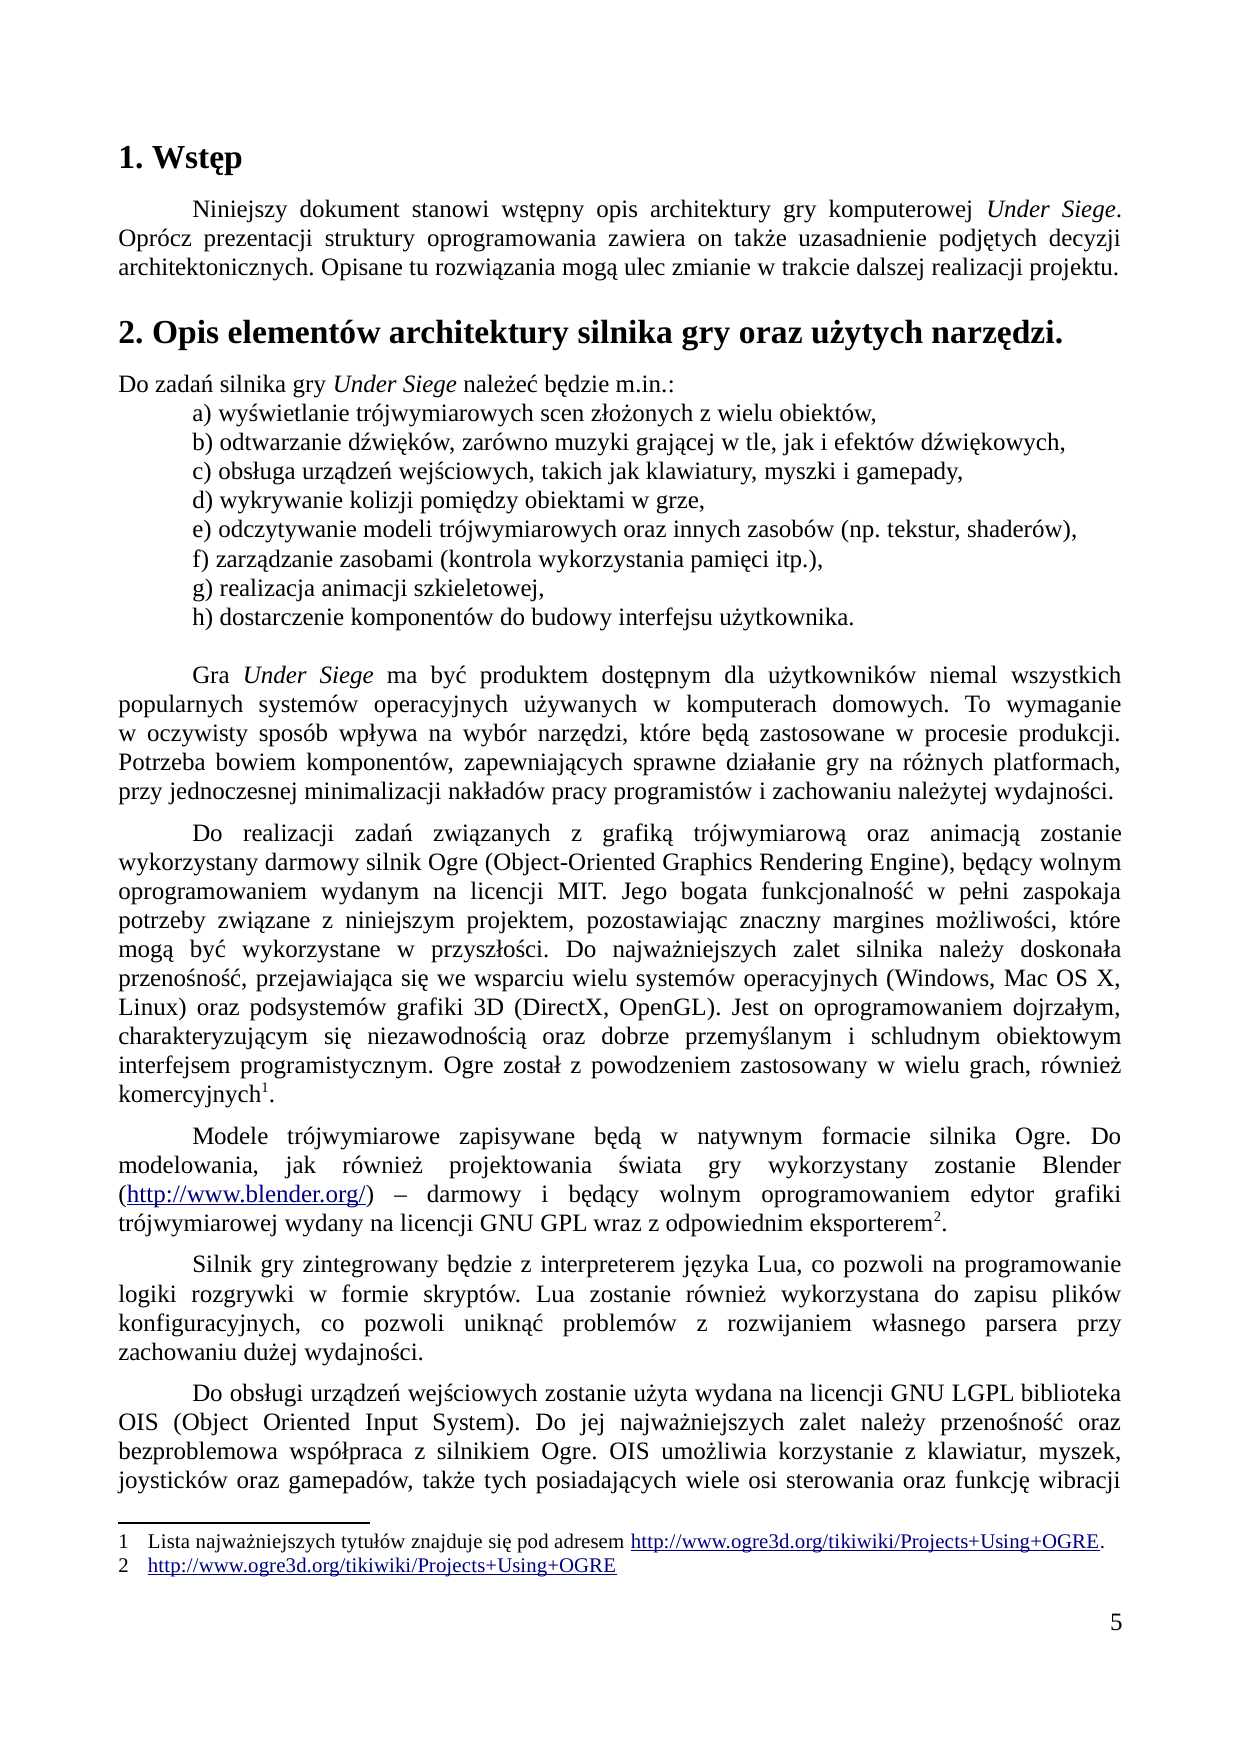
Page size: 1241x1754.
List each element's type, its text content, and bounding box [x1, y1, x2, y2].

text Do realizacji zadań związanych z grafiką trójwymiarową oraz animacją zostanie wykorzystany darmowy silnik Ogre (Object-Oriented Graphics Rendering Engine), będący wolnym oprogramowaniem wydanym na licencji MIT. Jego bogata funkcjonalność w pełni zaspokaja potrzeby związane z niniejszym projektem, pozostawiając znaczny margines możliwości, które mogą być wykorzystane w przyszłości. Do najważniejszych zalet silnika należy doskonała przenośność, przejawiająca się we wsparciu wielu systemów operacyjnych (Windows, Mac OS X, Linux) oraz podsystemów grafiki 3D (DirectX, OpenGL). Jest on oprogramowaniem dojrzałym, charakteryzującym się niezawodnością oraz dobrze przemyślanym i schludnym obiektowym interfejsem programistycznym. Ogre został z powodzeniem zastosowany w wielu grach, również komercyjnych. [118, 817, 1122, 1108]
text Lista najważniejszych tytułów znajduje się pod adresem http://www.ogre3d.org/tikiwiki/Projects+Using+OGRE. [118, 1529, 1122, 1553]
text b) odtwarzanie dźwięków, zarówno muzyki grającej w tle, jak i efektów dźwiękowych, [118, 427, 1122, 456]
text Do zadań silnika gry Under Siege należeć będzie m.in.: a) wyświetlanie trójwymiarowych scen złożonych z wielu obiektów, [118, 369, 1122, 427]
text Gra Under Siege ma być produktem dostępnym dla użytkowników niemal wszystkich popularnych systemów operacyjnych używanych w komputerach domowych. To wymaganie w oczywisty sposób wpływa na wybór narzędzi, które będą zastosowane w procesie produkcji. Potrzeba bowiem komponentów, zapewniających sprawne działanie gry na różnych platformach, przy jednoczesnej minimalizacji nakładów pracy programistów i zachowaniu należytej wydajności. [118, 660, 1122, 805]
text Modele trójwymiarowe zapisywane będą w natywnym formacie silnika Ogre. Do modelowania, jak również projektowania świata gry wykorzystany zostanie Blender (http://www.blender.org/) – darmowy i będący wolnym oprogramowaniem edytor grafiki trójwymiarowej wydany na licencji GNU GPL wraz z odpowiednim eksporterem. [118, 1121, 1122, 1237]
subtitle 2. Opis elementów architektury silnika gry oraz użytych narzędzi. [118, 312, 1110, 351]
text d) wykrywanie kolizji pomiędzy obiektami w grze, [118, 485, 1122, 514]
text h) dostarczenie komponentów do budowy interfejsu użytkownika. [118, 602, 1122, 631]
text Niniejszy dokument stanowi wstępny opis architektury gry komputerowej Under Siege. Oprócz prezentacji struktury oprogramowania zawiera on także uzasadnienie podjętych decyzji architektonicznych. Opisane tu rozwiązania mogą ulec zmianie w trakcie dalszej realizacji projektu. [118, 194, 1122, 281]
text c) obsługa urządzeń wejściowych, takich jak klawiatury, myszki i gamepady, [118, 456, 1122, 485]
text e) odczytywanie modeli trójwymiarowych oraz innych zasobów (np. tekstur, shaderów), [118, 514, 1122, 543]
text g) realizacja animacji szkieletowej, [118, 572, 1122, 602]
text Silnik gry zintegrowany będzie z interpreterem języka Lua, co pozwoli na programowanie logiki rozgrywki w formie skryptów. Lua zostanie również wykorzystana do zapisu plików konfiguracyjnych, co pozwoli uniknąć problemów z rozwijaniem własnego parsera przy zachowaniu dużej wydajności. [118, 1249, 1122, 1366]
subtitle 1. Wstęp [118, 137, 1110, 175]
text http://www.ogre3d.org/tikiwiki/Projects+Using+OGRE [118, 1553, 1122, 1577]
text f) zarządzanie zasobami (kontrola wykorzystania pamięci itp.), [118, 543, 1122, 572]
text Do obsługi urządzeń wejściowych zostanie użyta wydana na licencji GNU LGPL biblioteka OIS (Object Oriented Input System). Do jej najważniejszych zalet należy przenośność oraz bezproblemowa współpraca z silnikiem Ogre. OIS umożliwia korzystanie z klawiatur, myszek, joysticków oraz gamepadów, także tych posiadających wiele osi sterowania oraz funkcję wibracji [118, 1378, 1122, 1494]
